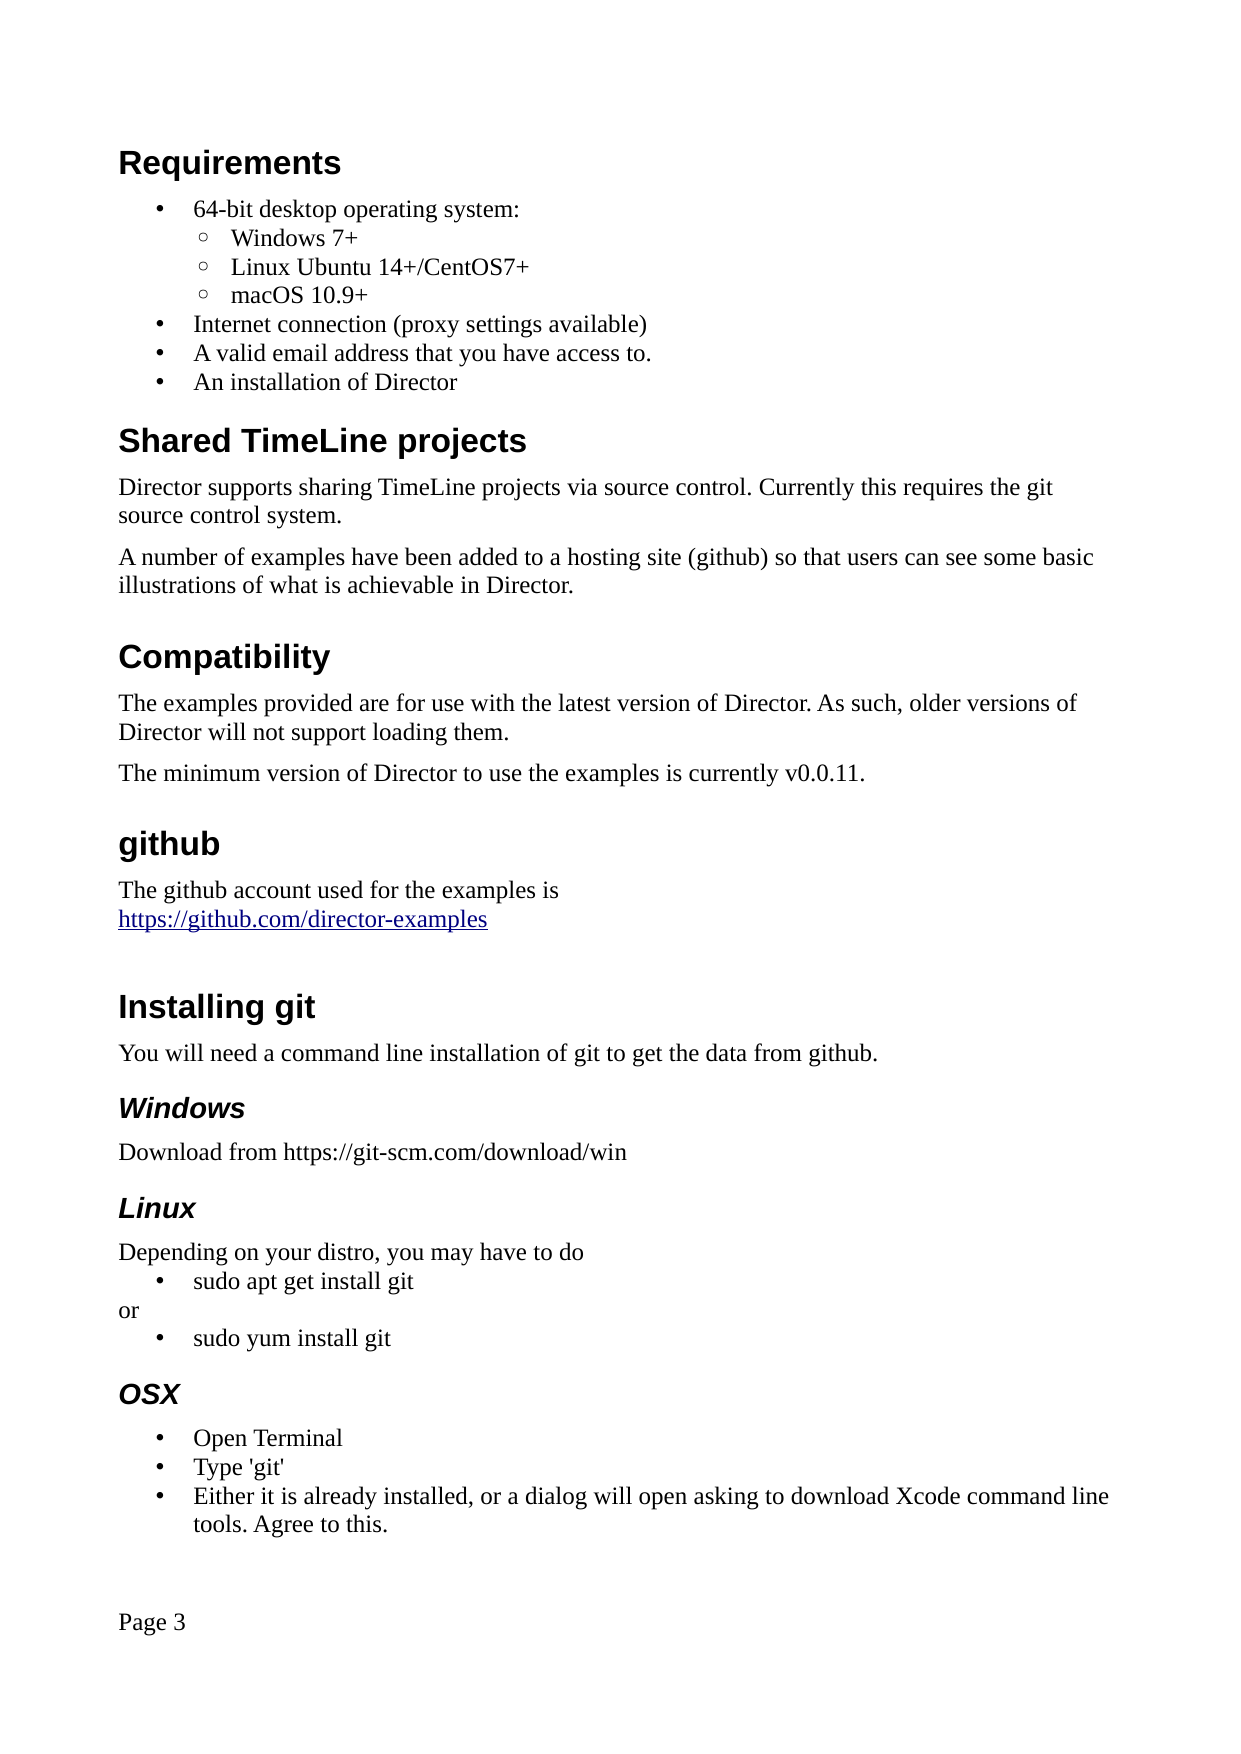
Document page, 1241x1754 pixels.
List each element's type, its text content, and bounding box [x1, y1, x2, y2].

subtitle Compatibility [118, 637, 1122, 675]
subtitle Linux [118, 1191, 1122, 1225]
subtitle Windows [118, 1091, 1122, 1125]
list Type 'git' [156, 1452, 1122, 1481]
list Open Terminal [156, 1423, 1122, 1452]
text The minimum version of Director to use the examples is currently v0.0.11. [118, 758, 1122, 787]
text https://github.com/director-examples [118, 904, 1122, 933]
subtitle github [118, 824, 1122, 863]
subtitle Installing git [118, 986, 1122, 1025]
list Windows 7+ [193, 223, 1122, 252]
list macOS 10.9+ [193, 281, 1122, 309]
text Director supports sharing TimeLine projects via source control. Currently this requires the git source control system. [118, 472, 1122, 529]
subtitle Requirements [118, 143, 1122, 182]
list Either it is already installed, or a dialog will open asking to download Xcode command line tools. Agree to this. [156, 1481, 1122, 1538]
text Depending on your distro, you may have to do [118, 1237, 1122, 1266]
list sudo apt get install git [156, 1266, 1122, 1295]
list Internet connection (proxy settings available) [156, 309, 1122, 338]
text The github account used for the examples is [118, 875, 1122, 904]
list sudo yum install git [156, 1323, 1122, 1352]
text Download from https://git-scm.com/download/win [118, 1137, 1122, 1166]
text You will need a command line installation of git to get the data from github. [118, 1038, 1122, 1066]
list An installation of Director [156, 367, 1122, 396]
list A valid email address that you have access to. [156, 338, 1122, 367]
list Linux Ubuntu 14+/CentOS7+ [193, 252, 1122, 281]
list 64-bit desktop operating system: [156, 194, 1122, 223]
text The examples provided are for use with the latest version of Director. As such, older versions of Director will not support loading them. [118, 688, 1122, 745]
text or [118, 1295, 1122, 1323]
subtitle Shared TimeLine projects [118, 421, 1122, 459]
text A number of examples have been added to a hosting site (github) so that users can see some basic illustrations of what is achievable in Director. [118, 542, 1122, 599]
subtitle OSX [118, 1377, 1122, 1411]
